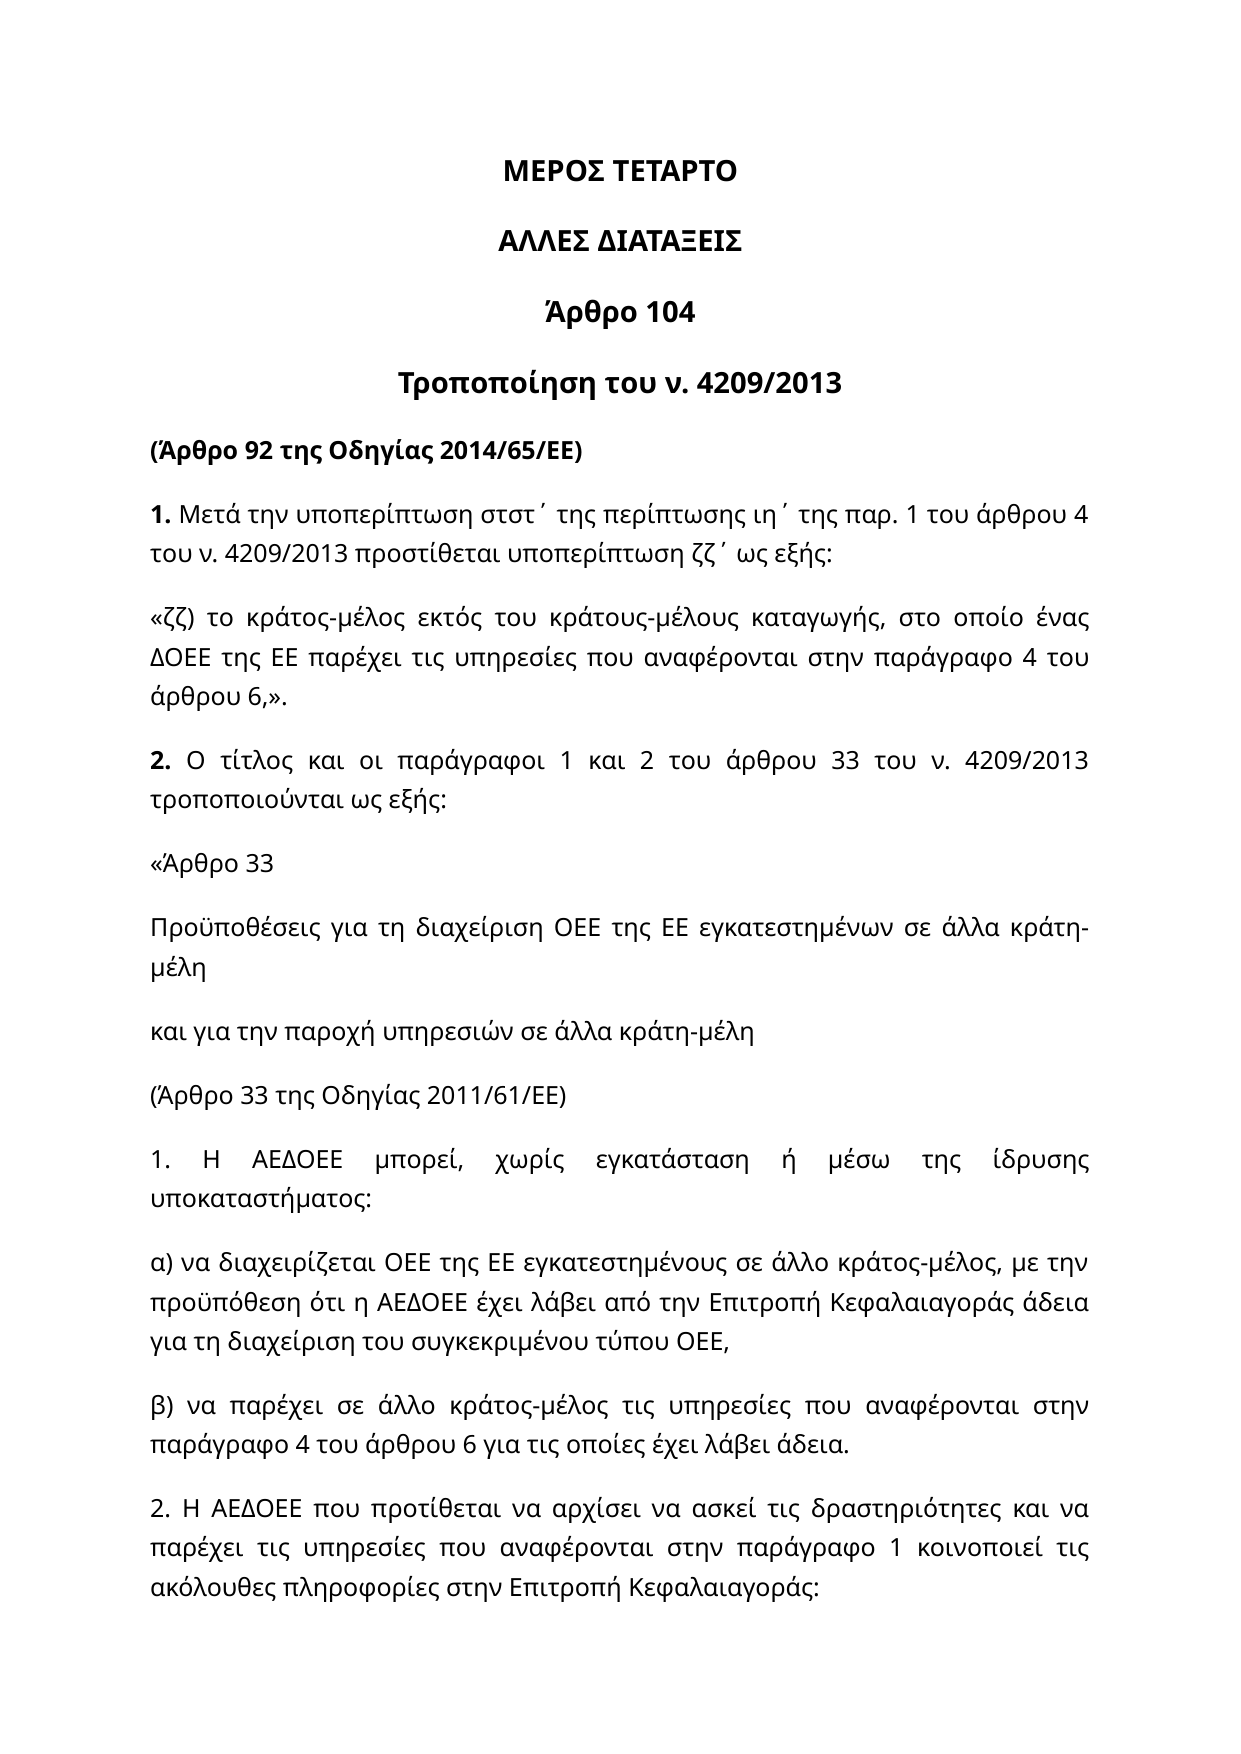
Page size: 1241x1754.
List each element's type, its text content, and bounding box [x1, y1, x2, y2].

text «Άρθρο 33 [150, 846, 1090, 880]
text και για την παροχή υπηρεσιών σε άλλα κράτη-μέλη [150, 1013, 1090, 1047]
text α) να διαχειρίζεται ΟΕΕ της ΕΕ εγκατεστημένους σε άλλο κράτος-μέλος, με την προϋπόθεση ότι η ΑΕΔΟΕΕ έχει λάβει από την Επιτροπή Κεφαλαιαγοράς άδεια για τη διαχείριση του συγκεκριμένου τύπου ΟΕΕ, [150, 1245, 1090, 1357]
subtitle ΜΕΡΟΣ ΤΕΤΑΡΤΟ [150, 150, 1090, 190]
subtitle Άρθρο 104 [150, 291, 1090, 331]
text Προϋποθέσεις για τη διαχείριση ΟΕΕ της ΕΕ εγκατεστημένων σε άλλα κράτη-μέλη [150, 910, 1090, 983]
text 2. Ο τίτλος και οι παράγραφοι 1 και 2 του άρθρου 33 του ν. 4209/2013 τροποποιούνται ως εξής: [150, 742, 1090, 816]
text 2. Η ΑΕΔΟΕΕ που προτίθεται να αρχίσει να ασκεί τις δραστηριότητες και να παρέχει τις υπηρεσίες που αναφέρονται στην παράγραφο 1 κοινοποιεί τις ακόλουθες πληροφορίες στην Επιτροπή Κεφαλαιαγοράς: [150, 1491, 1090, 1603]
subtitle ΑΛΛΕΣ ΔΙΑΤΑΞΕΙΣ [150, 221, 1090, 260]
text «ζζ) το κράτος-μέλος εκτός του κράτους-μέλους καταγωγής, στο οποίο ένας ΔΟΕΕ της ΕΕ παρέχει τις υπηρεσίες που αναφέρονται στην παράγραφο 4 του άρθρου 6,». [150, 600, 1090, 712]
text (Άρθρο 92 της Οδηγίας 2014/65/ΕΕ) [150, 432, 1090, 467]
subtitle Τροποποίηση του ν. 4209/2013 [150, 362, 1090, 402]
text 1. Η ΑΕΔΟΕΕ μπορεί, χωρίς εγκατάσταση ή μέσω της ίδρυσης υποκαταστήματος: [150, 1142, 1090, 1215]
text 1. Μετά την υποπερίπτωση στστ΄ της περίπτωσης ιη΄ της παρ. 1 του άρθρου 4 του ν. 4209/2013 προστίθεται υποπερίπτωση ζζ΄ ως εξής: [150, 497, 1090, 570]
text β) να παρέχει σε άλλο κράτος-μέλος τις υπηρεσίες που αναφέρονται στην παράγραφο 4 του άρθρου 6 για τις οποίες έχει λάβει άδεια. [150, 1387, 1090, 1461]
text (Άρθρο 33 της Οδηγίας 2011/61/ΕΕ) [150, 1077, 1090, 1112]
